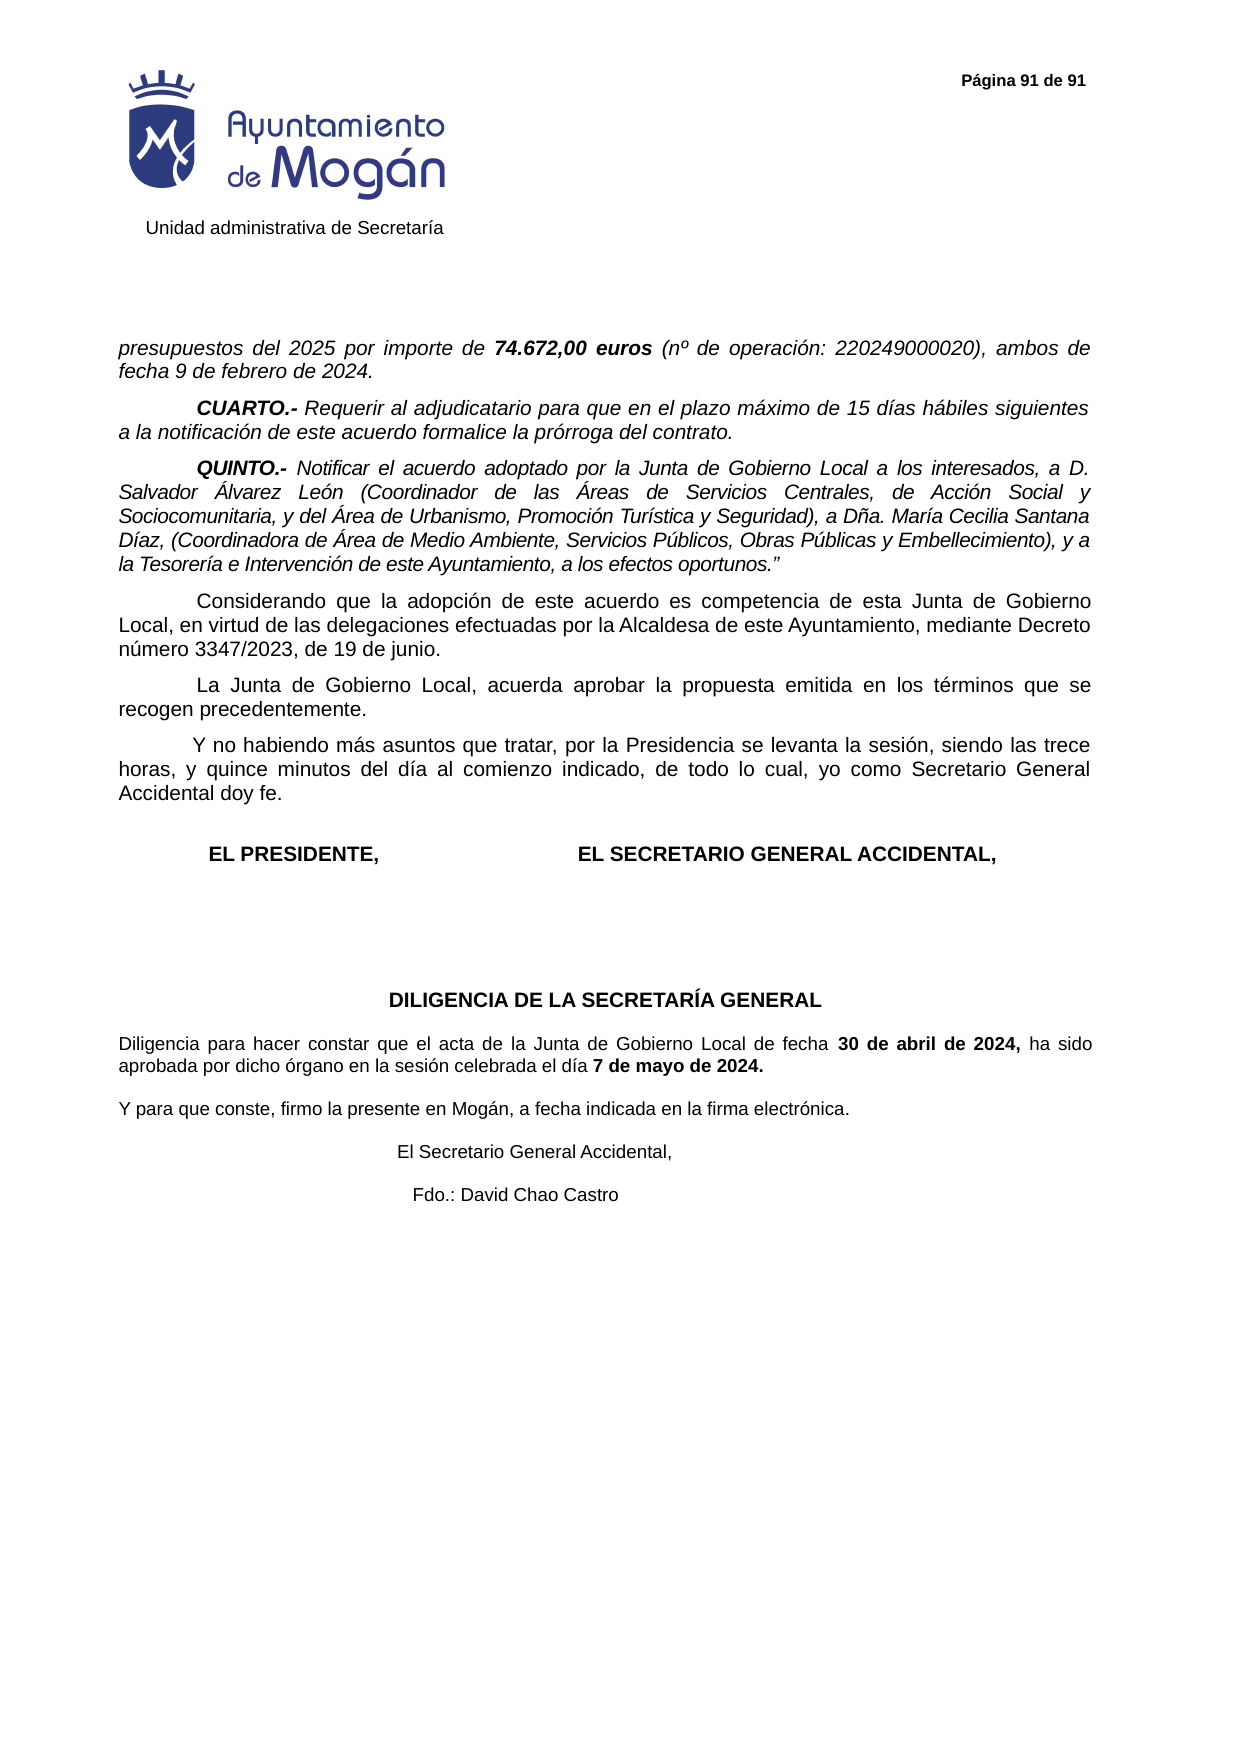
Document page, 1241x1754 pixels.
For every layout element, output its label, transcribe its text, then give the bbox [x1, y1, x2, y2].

text Considerando que la adopción de este acuerdo es competencia de esta Junta de Gobierno Local, en virtud de las delegaciones efectuadas por la Alcaldesa de este Ayuntamiento, mediante Decreto número 3347/2023, de 19 de junio. [118, 588, 1092, 660]
text CUARTO.- Requerir al adjudicatario para que en el plazo máximo de 15 días hábiles siguientes a la notificación de este acuerdo formalice la prórroga del contrato. [118, 396, 1092, 444]
text DILIGENCIA DE LA SECRETARÍA GENERAL [118, 987, 1092, 1011]
text presupuestos del 2025 por importe de 74.672,00 euros (nº de operación: 220249000020), ambos de fecha 9 de febrero de 2024. [118, 335, 1092, 383]
text Y no habiendo más asuntos que tratar, por la Presidencia se levanta la sesión, siendo las trece horas, y quince minutos del día al comienzo indicado, de todo lo cual, yo como Secretario General Accidental doy fe. [118, 733, 1092, 805]
text Fdo.: David Chao Castro [118, 1184, 1092, 1205]
text Y para que conste, firmo la presente en Mogán, a fecha indicada en la firma electrónica. [118, 1098, 1092, 1119]
text El Secretario General Accidental, [118, 1141, 1092, 1162]
text La Junta de Gobierno Local, acuerda aprobar la propuesta emitida en los términos que se recogen precedentemente. [118, 673, 1092, 721]
text QUINTO.- Notificar el acuerdo adoptado por la Junta de Gobierno Local a los interesados, a D. Salvador Álvarez León (Coordinador de las Áreas de Servicios Centrales, de Acción Social y Sociocomunitaria, y del Área de Urbanismo, Promoción Turística y Seguridad), a Dña. María Cecilia Santana Díaz, (Coordinadora de Área de Medio Ambiente, Servicios Públicos, Obras Públicas y Embellecimiento), y a la Tesorería e Intervención de este Ayuntamiento, a los efectos oportunos.” [118, 456, 1092, 576]
picture [128, 70, 445, 206]
text EL PRESIDENTE, EL SECRETARIO GENERAL ACCIDENTAL, [118, 818, 1092, 866]
text Diligencia para hacer constar que el acta de la Junta de Gobierno Local de fecha 30 de abril de 2024, ha sido aprobada por dicho órgano en la sesión celebrada el día 7 de mayo de 2024. [118, 1033, 1092, 1076]
